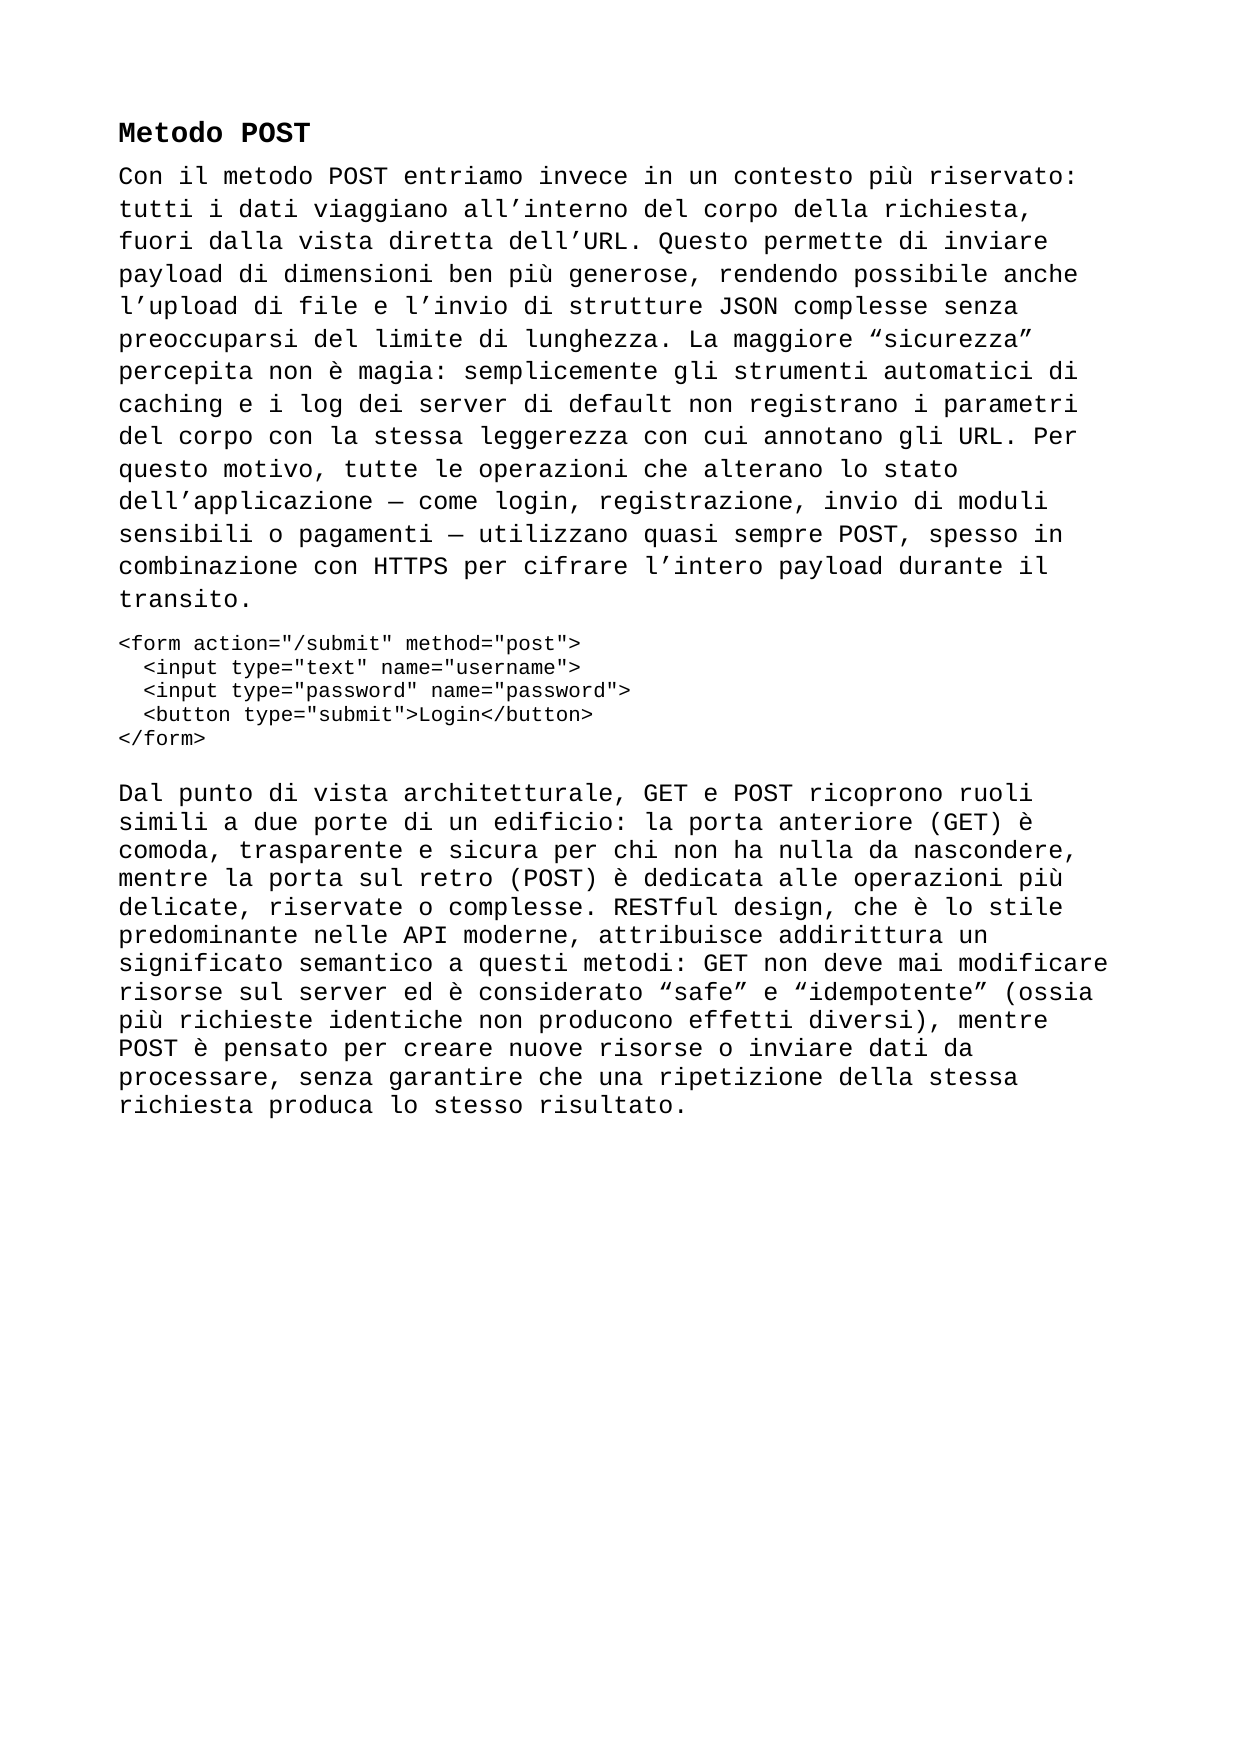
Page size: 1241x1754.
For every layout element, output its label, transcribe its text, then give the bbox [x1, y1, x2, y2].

text <form action="/submit" method="post"> [118, 633, 1122, 657]
text Con il metodo POST entriamo invece in un contesto più riservato: tutti i dati viaggiano all’interno del corpo della richiesta, fuori dalla vista diretta dell’URL. Questo permette di inviare payload di dimensioni ben più generose, rendendo possibile anche l’upload di file e l’invio di strutture JSON complesse senza preoccuparsi del limite di lunghezza. La maggiore “sicurezza” percepita non è magia: semplicemente gli strumenti automatici di caching e i log dei server di default non registrano i parametri del corpo con la stessa leggerezza con cui annotano gli URL. Per questo motivo, tutte le operazioni che alterano lo stato dell’applicazione — come login, registrazione, invio di moduli sensibili o pagamenti — utilizzano quasi sempre POST, spesso in combinazione con HTTPS per cifrare l’intero payload durante il transito. [118, 164, 1122, 614]
text <input type="text" name="username"> [118, 657, 1122, 681]
text <input type="password" name="password"> [118, 681, 1122, 704]
subtitle Metodo POST [118, 118, 1122, 151]
text </form> [118, 728, 1122, 751]
text Dal punto di vista architetturale, GET e POST ricoprono ruoli simili a due porte di un edificio: la porta anteriore (GET) è comoda, trasparente e sicura per chi non ha nulla da nascondere, mentre la porta sul retro (POST) è dedicata alle operazioni più delicate, riservate o complesse. RESTful design, che è lo stile predominante nelle API moderne, attribuisce addirittura un significato semantico a questi metodi: GET non deve mai modificare risorse sul server ed è considerato “safe” e “idempotente” (ossia più richieste identiche non producono effetti diversi), mentre POST è pensato per creare nuove risorse o inviare dati da processare, senza garantire che una ripetizione della stessa richiesta produca lo stesso risultato. [118, 781, 1122, 1121]
text <button type="submit">Login</button> [118, 704, 1122, 728]
